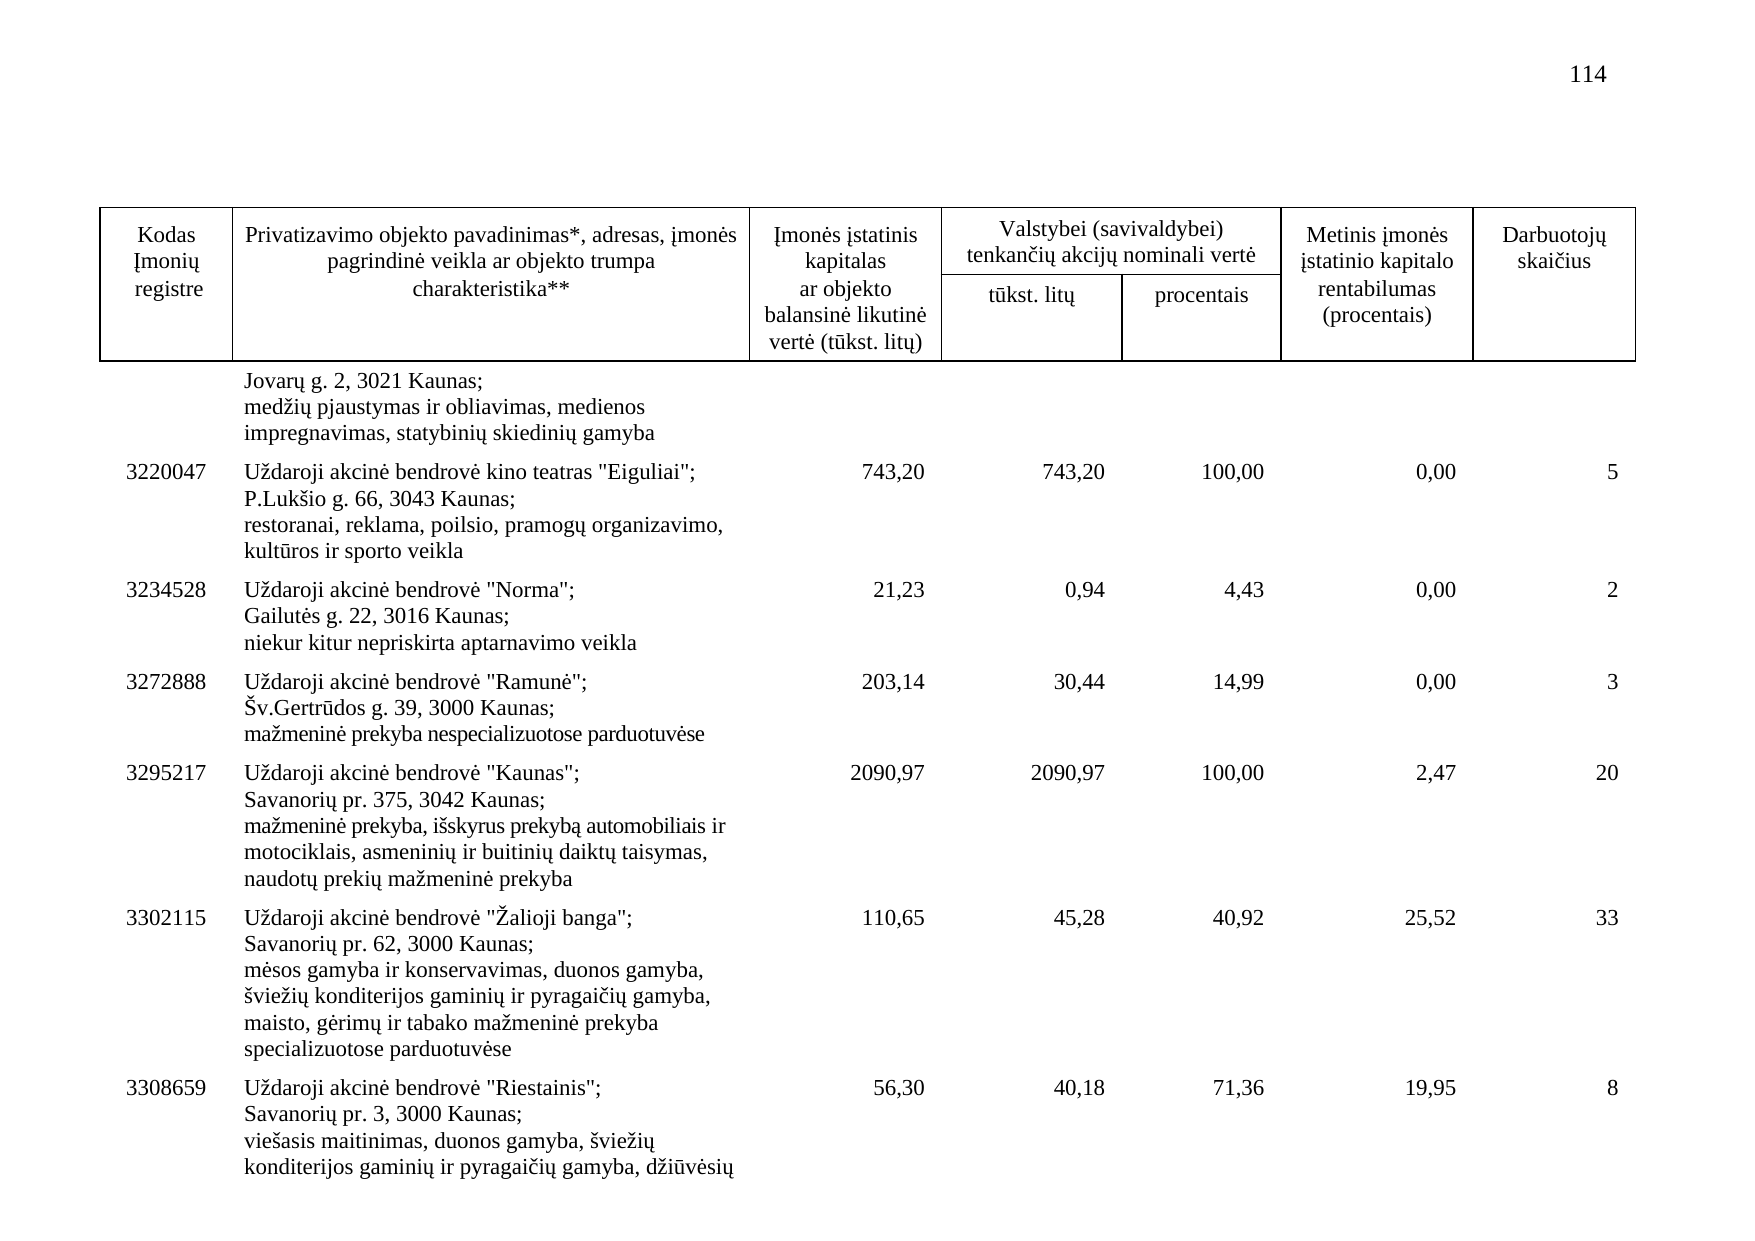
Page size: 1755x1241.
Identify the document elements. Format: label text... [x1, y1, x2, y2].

table_cell 21,23 [750, 570, 941, 661]
table_cell 3220047 [100, 452, 233, 570]
table_header Valstybei (savivaldybei) tenkančių akcijų nominali vertė [942, 208, 1280, 273]
table_cell 30,44 [941, 661, 1122, 753]
table_cell 3308659 [100, 1068, 233, 1179]
table_cell 2090,97 [941, 753, 1122, 897]
table_cell 3 [1473, 661, 1636, 753]
table_cell 2090,97 [750, 753, 941, 897]
table_cell Jovarų g. 2, 3021 Kaunas; medžių pjaustymas ir obliavimas, medienos impregnavimas, statybinių skiedinių gamyba [233, 362, 749, 452]
table_header Privatizavimo objekto pavadinimas*, adresas, įmonės pagrindinė veikla ar objekto trumpa [233, 208, 749, 273]
table_cell rentabilumas (procentais) [1282, 274, 1472, 360]
table_cell [1474, 274, 1635, 360]
table_cell 110,65 [750, 897, 941, 1068]
table_cell 3234528 [100, 570, 233, 661]
table_cell ar objekto balansinė likutinė vertė (tūkst. litų) [750, 274, 941, 360]
table_cell 8 [1473, 1068, 1636, 1179]
table_cell 56,30 [750, 1068, 941, 1179]
table_cell 0,00 [1281, 570, 1473, 661]
table_header Metinis įmonės įstatinio kapitalo [1282, 208, 1472, 273]
table_cell 100,00 [1122, 452, 1281, 570]
table_cell procentais [1123, 275, 1280, 360]
table_cell 0,00 [1281, 661, 1473, 753]
table_cell 33 [1473, 897, 1636, 1068]
table_cell Uždaroji akcinė bendrovė "Norma"; Gailutės g. 22, 3016 Kaunas; niekur kitur nepriskirta aptarnavimo veikla [233, 570, 749, 661]
table_cell [100, 362, 233, 452]
table_cell 45,28 [941, 897, 1122, 1068]
table_cell 4,43 [1122, 570, 1281, 661]
table_cell 3302115 [100, 897, 233, 1068]
table_cell [1122, 362, 1281, 452]
table_cell [941, 362, 1122, 452]
table_cell [1473, 362, 1636, 452]
table_header Įmonės įstatinis kapitalas [750, 208, 941, 273]
table_cell 40,18 [941, 1068, 1122, 1179]
table_cell Uždaroji akcinė bendrovė kino teatras "Eiguliai"; P.Lukšio g. 66, 3043 Kaunas; restoranai, reklama, poilsio, pramogų organizavimo, kultūros ir sporto veikla [233, 452, 749, 570]
table_header Darbuotojų skaičius [1474, 208, 1635, 273]
table_cell 20 [1473, 753, 1636, 897]
table_cell 14,99 [1122, 661, 1281, 753]
table_cell Uždaroji akcinė bendrovė "Riestainis"; Savanorių pr. 3, 3000 Kaunas; viešasis maitinimas, duonos gamyba, šviežių konditerijos gaminių ir pyragaičių gamyba, džiūvėsių [233, 1068, 749, 1179]
table_header Kodas Įmonių [101, 208, 232, 273]
table_cell 5 [1473, 452, 1636, 570]
table_cell 25,52 [1281, 897, 1473, 1068]
table_cell 743,20 [750, 452, 941, 570]
table_cell Uždaroji akcinė bendrovė "Žalioji banga"; Savanorių pr. 62, 3000 Kaunas; mėsos gamyba ir konservavimas, duonos gamyba, šviežių konditerijos gaminių ir pyragaičių gamyba, maisto, gėrimų ir tabako mažmeninė prekyba specializuotose parduotuvėse [233, 897, 749, 1068]
table_cell 3272888 [100, 661, 233, 753]
table_cell [1281, 362, 1473, 452]
table_cell registre [101, 274, 232, 360]
table_cell 2,47 [1281, 753, 1473, 897]
table_cell charakteristika** [233, 274, 749, 360]
table_cell 743,20 [941, 452, 1122, 570]
table_cell 100,00 [1122, 753, 1281, 897]
table_cell [750, 362, 941, 452]
table_cell Uždaroji akcinė bendrovė "Kaunas"; Savanorių pr. 375, 3042 Kaunas; mažmeninė prekyba, išskyrus prekybą automobiliais ir motociklais, asmeninių ir buitinių daiktų taisymas, naudotų prekių mažmeninė prekyba [233, 753, 749, 897]
table_cell 40,92 [1122, 897, 1281, 1068]
table_cell 71,36 [1122, 1068, 1281, 1179]
table_cell 203,14 [750, 661, 941, 753]
table_cell 3295217 [100, 753, 233, 897]
table_cell 19,95 [1281, 1068, 1473, 1179]
table_cell Uždaroji akcinė bendrovė "Ramunė"; Šv.Gertrūdos g. 39, 3000 Kaunas; mažmeninė prekyba nespecializuotose parduotuvėse [233, 661, 749, 753]
table_cell 0,94 [941, 570, 1122, 661]
table_cell 0,00 [1281, 452, 1473, 570]
table_cell tūkst. litų [942, 275, 1121, 360]
table_cell 2 [1473, 570, 1636, 661]
